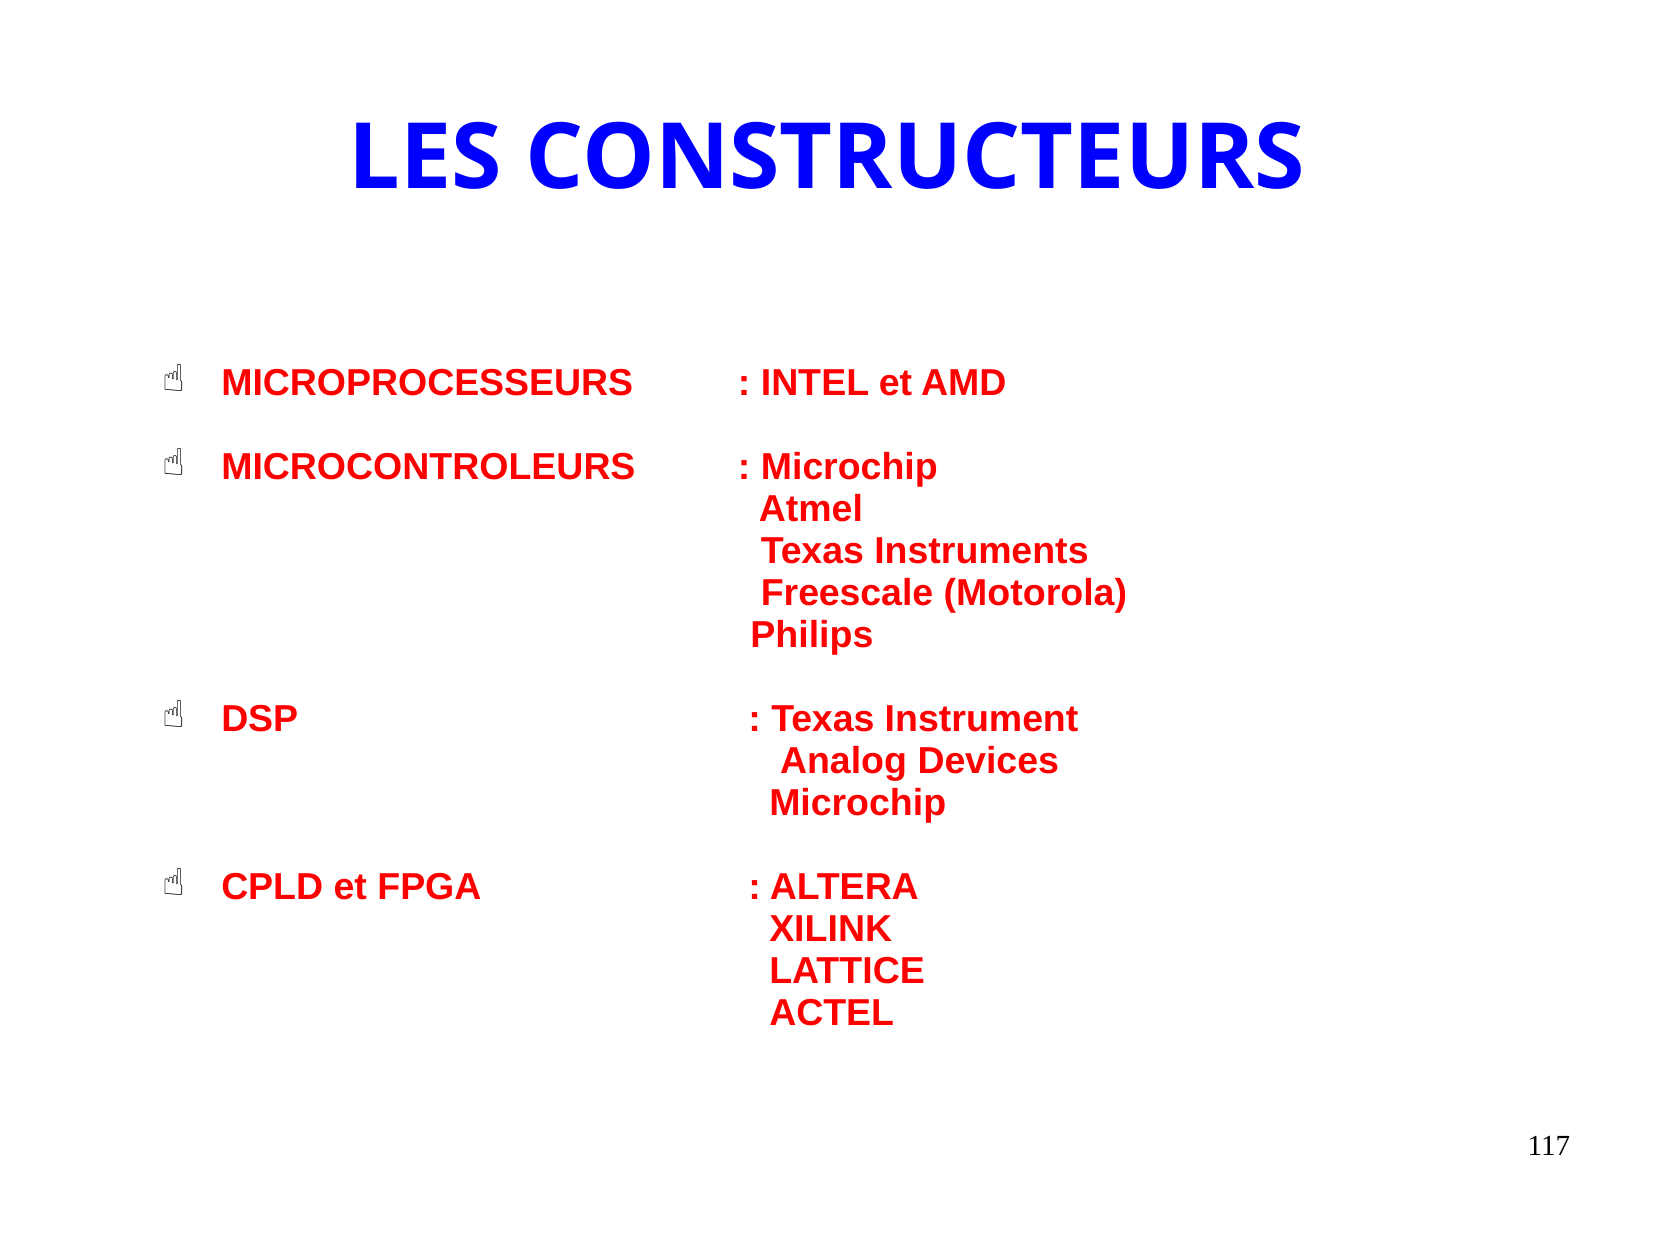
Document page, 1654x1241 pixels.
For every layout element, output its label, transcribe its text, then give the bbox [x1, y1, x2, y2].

title LES CONSTRUCTEURS [0, 49, 1654, 257]
text_box MICROPROCESSEURS : INTEL et AMD MICROCONTROLEURS : Microchip Atmel Texas Instruments Freescale (Motorola) Philips DSP : Texas Instrument Analog Devices Microchip CPLD et FPGA : ALTERA XILINK LATTICE ACTEL [117, 354, 1418, 1061]
